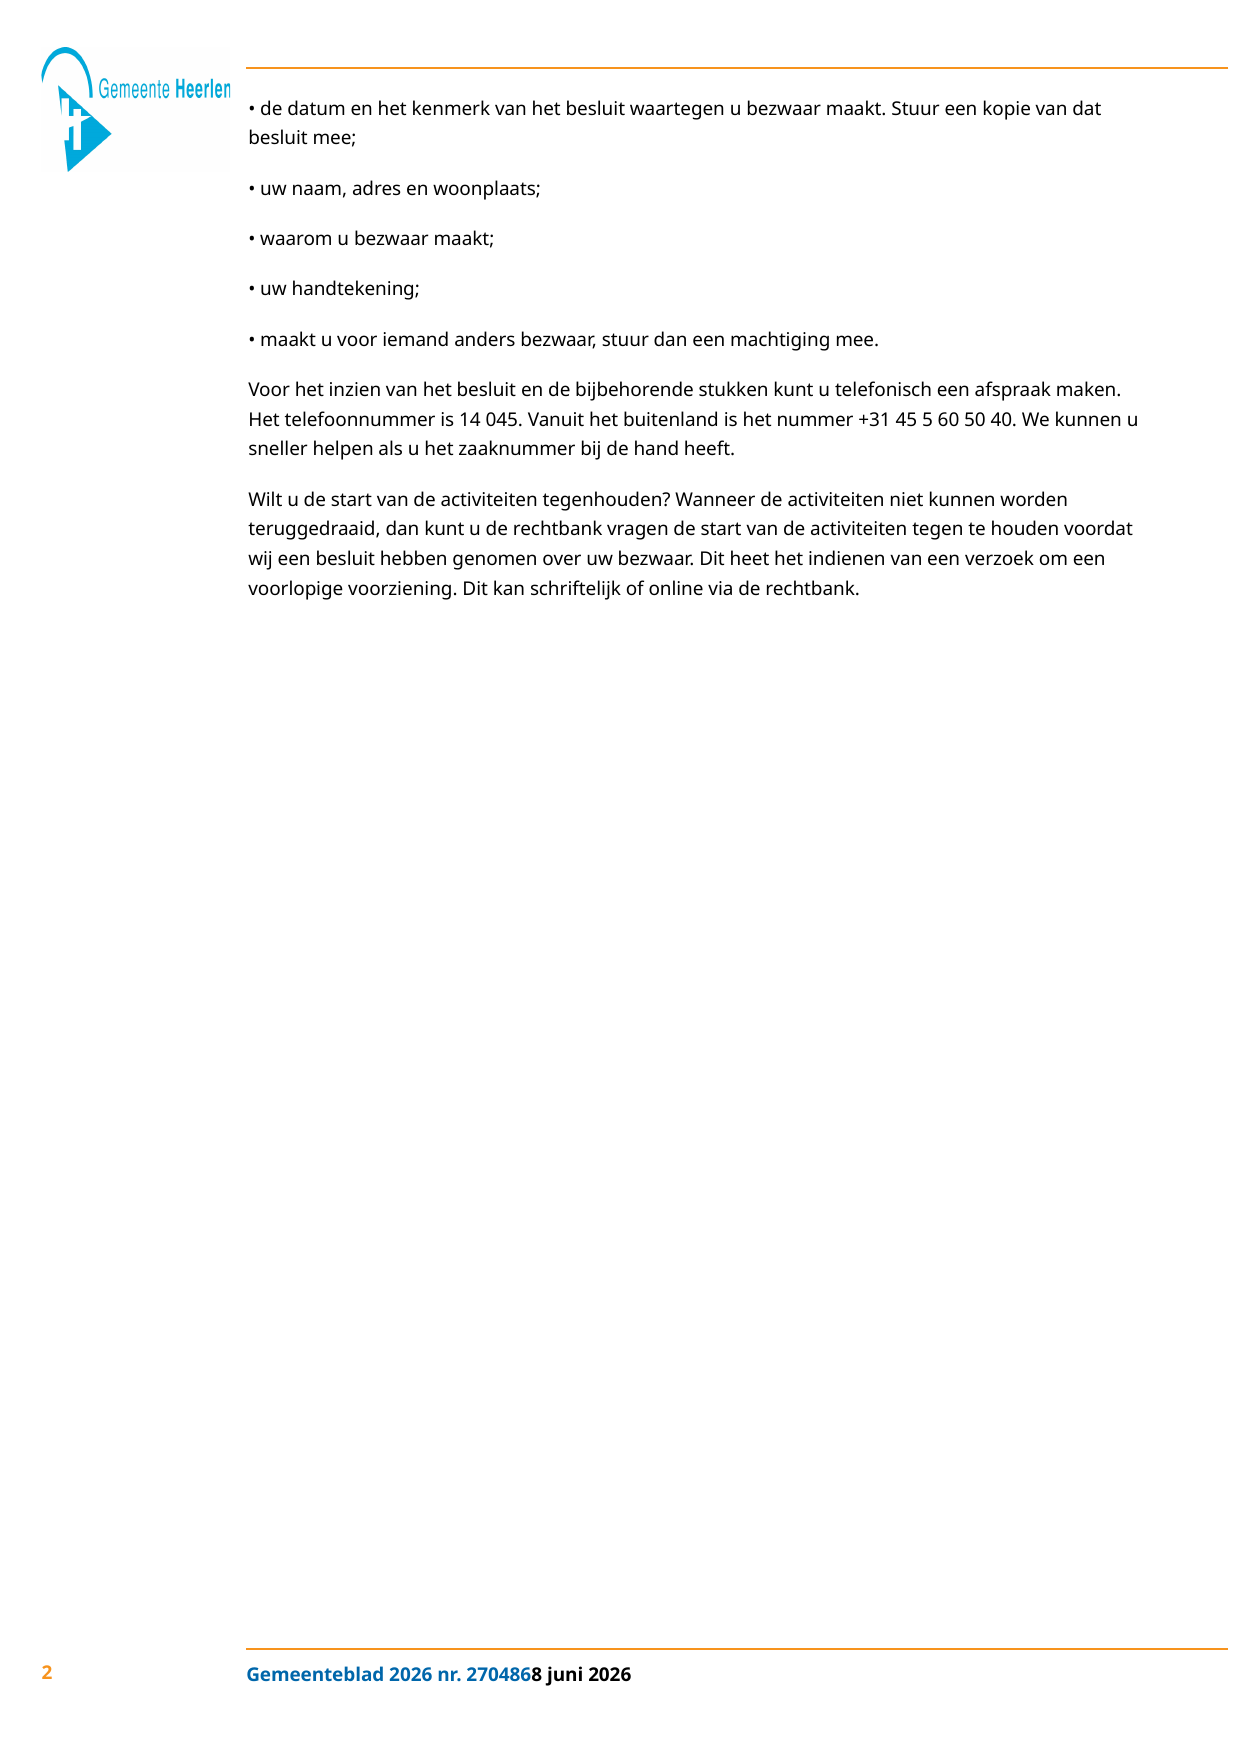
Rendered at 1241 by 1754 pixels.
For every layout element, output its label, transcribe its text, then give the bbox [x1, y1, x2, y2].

picture [41, 47, 231, 172]
text Voor het inzien van het besluit en de bijbehorende stukken kunt u telefonisch een afspraak maken. Het telefoonnummer is 14 045. Vanuit het buitenland is het nummer +31 45 5 60 50 40. We kunnen u sneller helpen als u het zaaknummer bij de hand heeft. [248, 376, 1152, 461]
text • uw naam, adres en woonplaats; [248, 175, 1152, 201]
picture [41, 47, 59, 70]
text • de datum en het kenmerk van het besluit waartegen u bezwaar maakt. Stuur een kopie van dat besluit mee; [248, 95, 1152, 150]
text • uw handtekening; [248, 276, 1152, 301]
text • waarom u bezwaar maakt; [248, 225, 1152, 251]
text Wilt u de start van de activiteiten tegenhouden? Wanneer de activiteiten niet kunnen worden teruggedraaid, dan kunt u de rechtbank vragen de start van de activiteiten tegen te houden voordat wij een besluit hebben genomen over uw bezwaar. Dit heet het indienen van een verzoek om een voorlopige voorziening. Dit kan schriftelijk of online via de rechtbank. [248, 486, 1152, 601]
text • maakt u voor iemand anders bezwaar, stuur dan een machtiging mee. [248, 326, 1152, 352]
